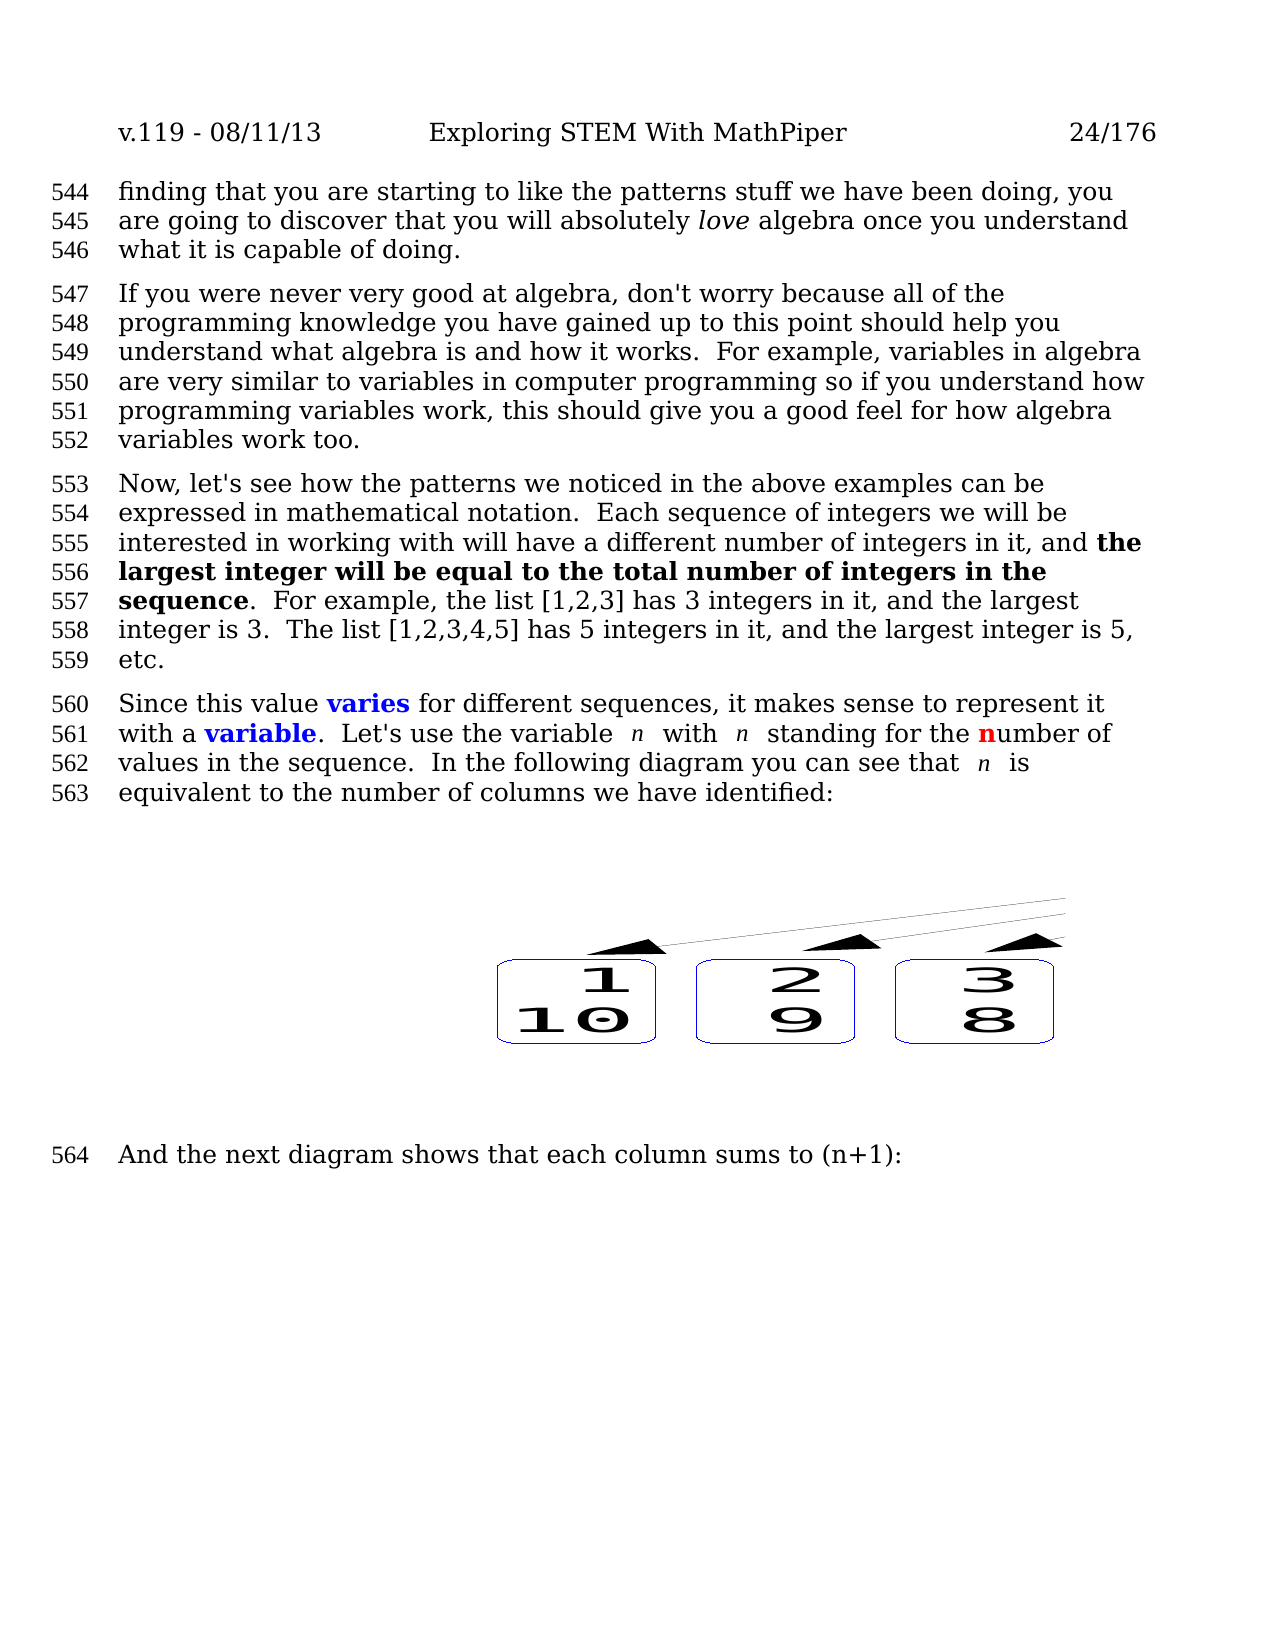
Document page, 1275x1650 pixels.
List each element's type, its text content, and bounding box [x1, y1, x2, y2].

text And the next diagram shows that each column sums to (n+1): [118, 1141, 1157, 1170]
text finding that you are starting to like the patterns stuff we have been doing, you are going to discover that you will absolutely love algebra once you understand what it is capable of doing. [118, 177, 1157, 264]
text If you were never very good at algebra, don't worry because all of the programming knowledge you have gained up to this point should help you understand what algebra is and how it works. For example, variables in algebra are very similar to variables in computer programming so if you understand how programming variables work, this should give you a good feel for how algebra variables work too. [118, 279, 1157, 454]
text Now, let's see how the patterns we noticed in the above examples can be expressed in mathematical notation. Each sequence of integers we will be interested in working with will have a different number of integers in it, and the largest integer will be equal to the total number of integers in the sequence. For example, the list [1,2,3] has 3 integers in it, and the largest integer is 3. The list [1,2,3,4,5] has 5 integers in it, and the largest integer is 5, etc. [118, 469, 1157, 674]
text Since this value varies for different sequences, it makes sense to represent it with a variable. Let's use the variablewithstanding for the number of values in the sequence. In the following diagram you can see thatis equivalent to the number of columns we have identified: [118, 689, 1157, 807]
